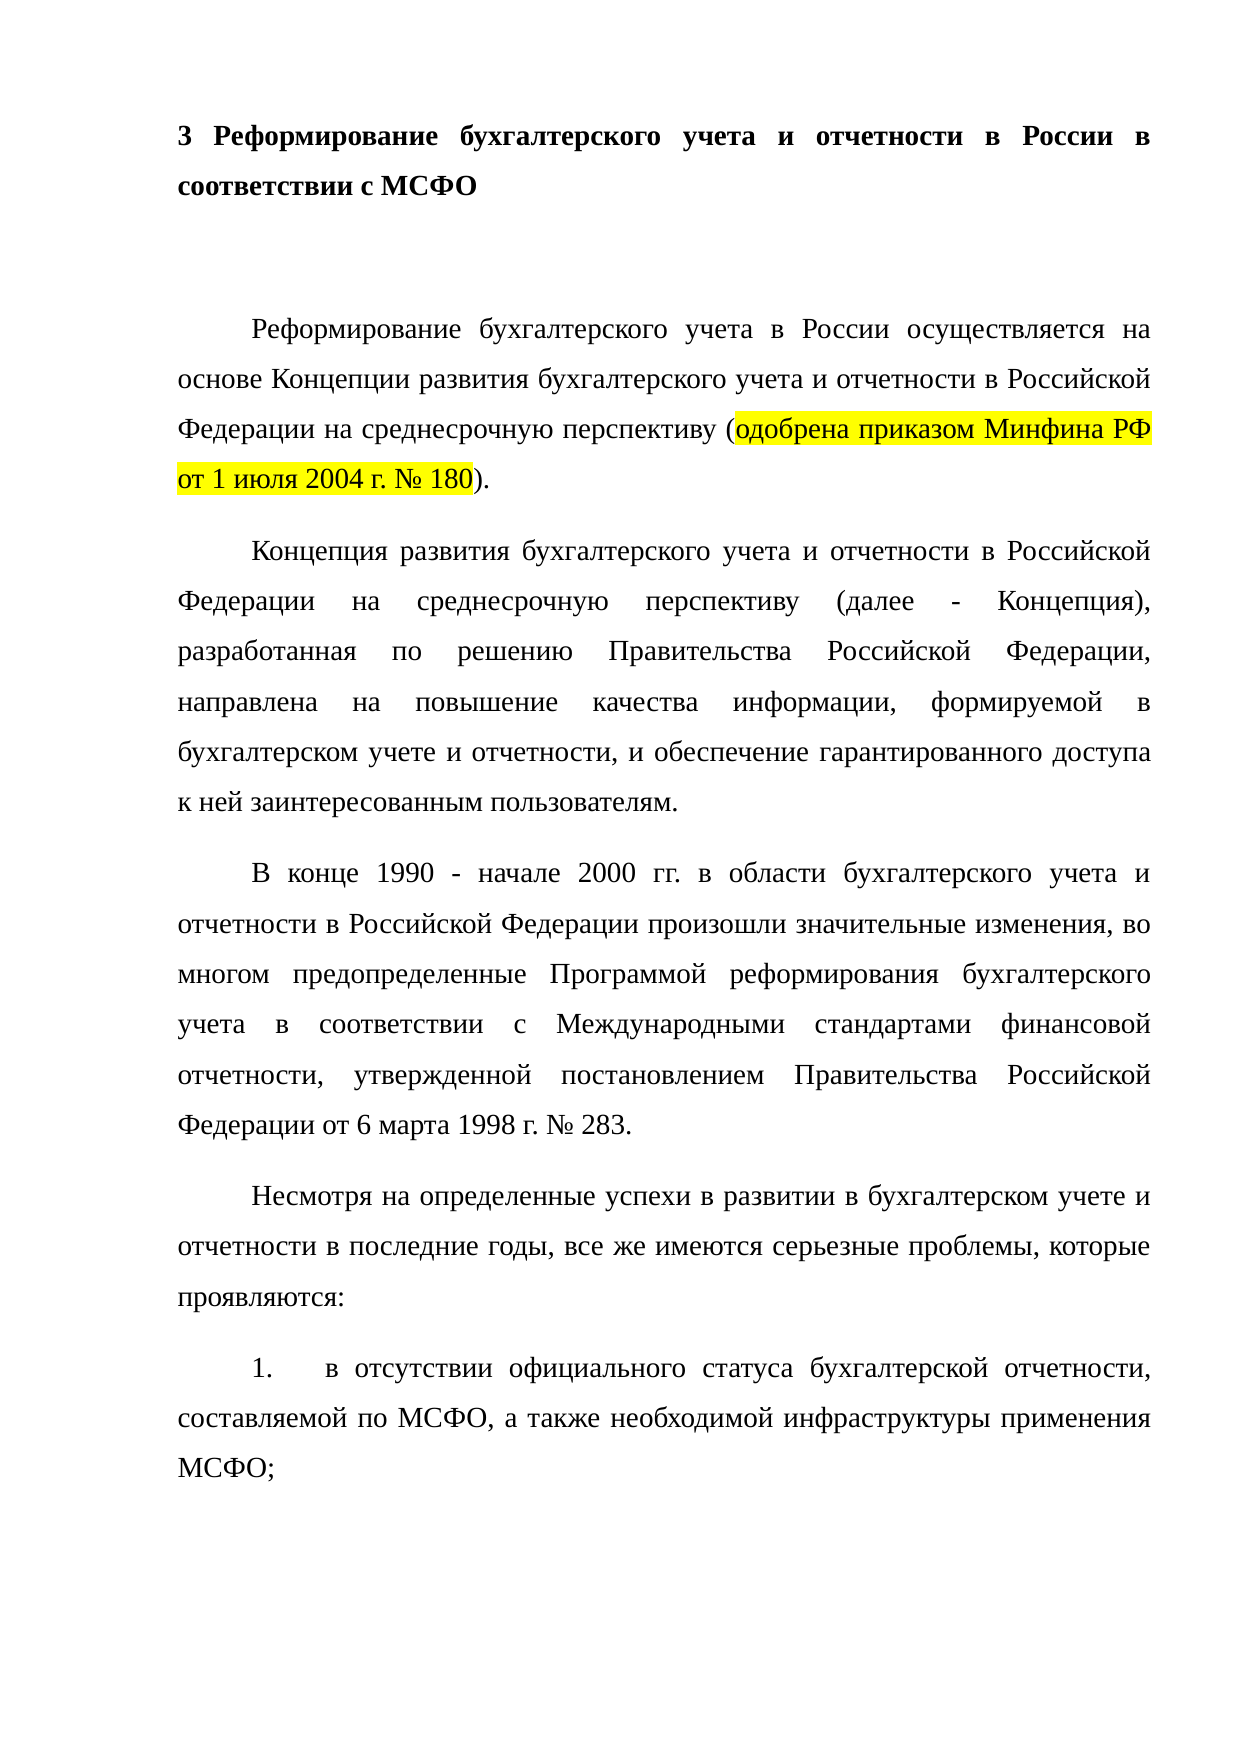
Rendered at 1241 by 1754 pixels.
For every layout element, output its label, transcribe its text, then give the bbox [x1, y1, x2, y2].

text 3 Реформирование бухгалтерского учета и отчетности в России в соответствии с МСФО [177, 118, 1152, 202]
text Концепция развития бухгалтерского учета и отчетности в Российской Федерации на среднесрочную перспективу (далее - Концепция), разработанная по решению Правительства Российской Федерации, направлена на повышение качества информации, формируемой в бухгалтерском учете и отчетности, и обеспечение гарантированного доступа к ней заинтересованным пользователям. [177, 533, 1152, 818]
list в отсутствии официального статуса бухгалтерской отчетности, составляемой по МСФО, а также необходимой инфраструктуры применения МСФО; [177, 1350, 1152, 1484]
text Несмотря на определенные успехи в развитии в бухгалтерском учете и отчетности в последние годы, все же имеются серьезные проблемы, которые проявляются: [177, 1178, 1152, 1312]
text В конце 1990 - начале 2000 гг. в области бухгалтерского учета и отчетности в Российской Федерации произошли значительные изменения, во многом предопределенные Программой реформирования бухгалтерского учета в соответствии с Международными стандартами финансовой отчетности, утвержденной постановлением Правительства Российской Федерации от 6 марта 1998 г. № 283. [177, 856, 1152, 1141]
text Реформирование бухгалтерского учета в России осуществляется на основе Концепции развития бухгалтерского учета и отчетности в Российской Федерации на среднесрочную перспективу (одобрена приказом Минфина РФ от 1 июля 2004 г. № 180). [177, 311, 1152, 495]
